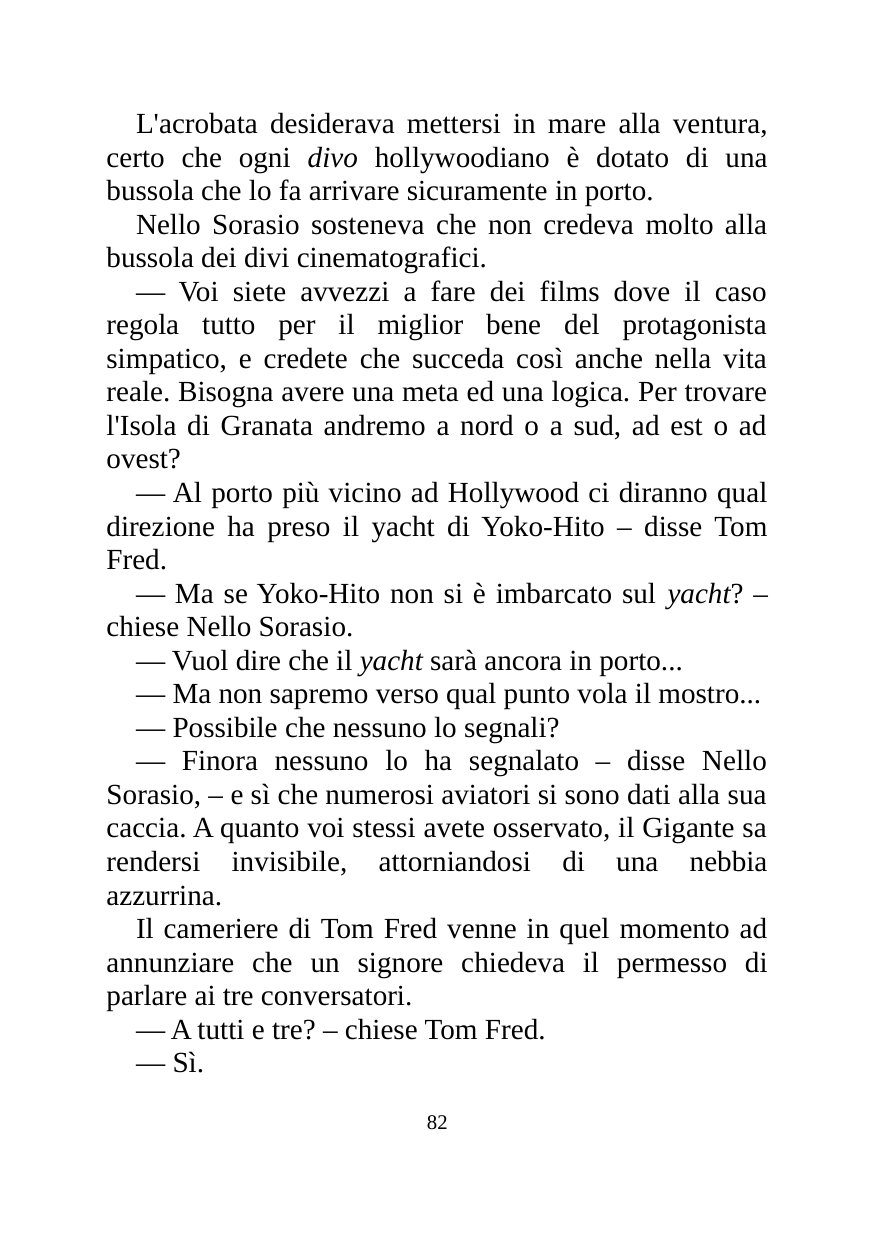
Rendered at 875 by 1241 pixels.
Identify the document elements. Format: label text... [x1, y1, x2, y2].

text — Voi siete avvezzi a fare dei films dove il caso regola tutto per il miglior bene del protagonista simpatico, e credete che succeda così anche nella vita reale. Bisogna avere una meta ed una logica. Per trovare l'Isola di Granata andremo a nord o a sud, ad est o ad ovest? [106, 274, 768, 475]
text — Ma non sapremo verso qual punto vola il mostro... [106, 676, 768, 710]
text Nello Sorasio sosteneva che non credeva molto alla bussola dei divi cinematografici. [106, 207, 768, 274]
text — Ma se Yoko-Hito non si è imbarcato sul yacht? – chiese Nello Sorasio. [106, 576, 768, 643]
text — Vuol dire che il yacht sarà ancora in porto... [106, 643, 768, 676]
text — Possibile che nessuno lo segnali? [106, 710, 768, 743]
text — Finora nessuno lo ha segnalato – disse Nello Sorasio, – e sì che numerosi aviatori si sono dati alla sua caccia. A quanto voi stessi avete osservato, il Gigante sa rendersi invisibile, attorniandosi di una nebbia azzurrina. [106, 743, 768, 911]
text L'acrobata desiderava mettersi in mare alla ventura, certo che ogni divo hollywoodiano è dotato di una bussola che lo fa arrivare sicuramente in porto. [106, 106, 768, 207]
text — Sì. [106, 1045, 768, 1079]
text — A tutti e tre? – chiese Tom Fred. [106, 1012, 768, 1045]
text — Al porto più vicino ad Hollywood ci diranno qual direzione ha preso il yacht di Yoko-Hito – disse Tom Fred. [106, 475, 768, 576]
text Il cameriere di Tom Fred venne in quel momento ad annunziare che un signore chiedeva il permesso di parlare ai tre conversatori. [106, 911, 768, 1012]
